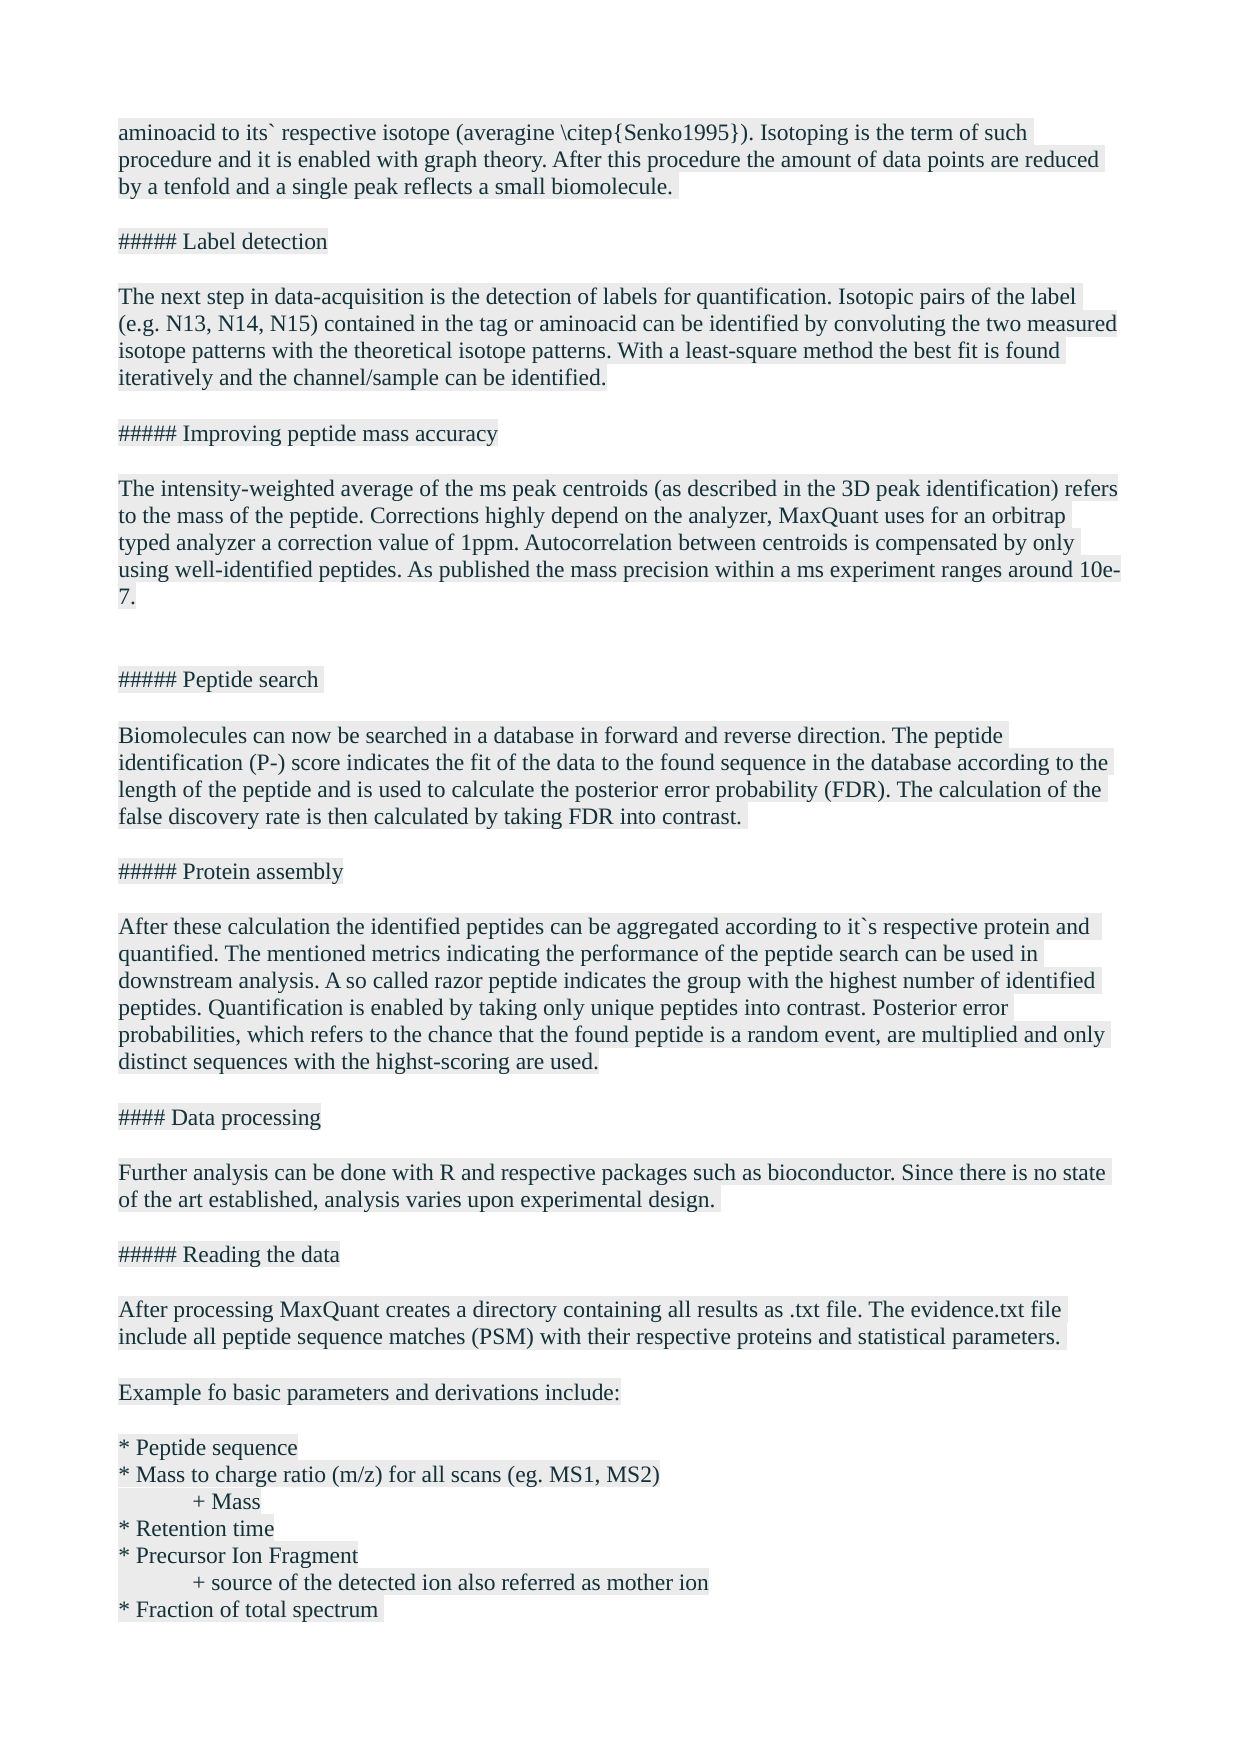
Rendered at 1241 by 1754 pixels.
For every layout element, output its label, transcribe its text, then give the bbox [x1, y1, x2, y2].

text ##### Reading the data [118, 1241, 1122, 1267]
text Example fo basic parameters and derivations include: [118, 1378, 1122, 1405]
text Biomolecules can now be searched in a database in forward and reverse direction. The peptide identification (P-) score indicates the fit of the data to the found sequence in the database according to the length of the peptide and is used to calculate the posterior error probability (FDR). The calculation of the false discovery rate is then calculated by taking FDR into contrast. [118, 721, 1122, 829]
text * Precursor Ion Fragment [118, 1541, 1122, 1568]
text + Mass [118, 1487, 1122, 1514]
text #### Data processing [118, 1103, 1122, 1130]
text * Peptide sequence [118, 1433, 1122, 1460]
text * Mass to charge ratio (m/z) for all scans (eg. MS1, MS2) [118, 1460, 1122, 1487]
text * Fraction of total spectrum [118, 1595, 1122, 1622]
text After these calculation the identified peptides can be aggregated according to it`s respective protein and quantified. The mentioned metrics indicating the performance of the peptide search can be used in downstream analysis. A so called razor peptide indicates the group with the highest number of identified peptides. Quantification is enabled by taking only unique peptides into contrast. Posterior error probabilities, which refers to the chance that the found peptide is a random event, are multiplied and only distinct sequences with the highst-scoring are used. [118, 913, 1122, 1074]
text ##### Label detection [118, 227, 1122, 254]
text ##### Peptide search [118, 666, 1122, 693]
text The intensity-weighted average of the ms peak centroids (as described in the 3D peak identification) refers to the mass of the peptide. Corrections highly depend on the analyzer, MaxQuant uses for an orbitrap typed analyzer a correction value of 1ppm. Autocorrelation between centroids is compensated by only using well-identified peptides. As published the mass precision within a ms experiment ranges around 10e-7. [118, 474, 1122, 609]
text ##### Protein assembly [118, 857, 1122, 884]
text aminoacid to its` respective isotope (averagine \citep{Senko1995}). Isotoping is the term of such procedure and it is enabled with graph theory. After this procedure the amount of data points are reduced by a tenfold and a single peak reflects a small biomolecule. [118, 118, 1122, 199]
text Further analysis can be done with R and respective packages such as bioconductor. Since there is no state of the art established, analysis varies upon experimental design. [118, 1158, 1122, 1212]
text After processing MaxQuant creates a directory containing all results as .txt file. The evidence.txt file include all peptide sequence matches (PSM) with their respective proteins and statistical parameters. [118, 1296, 1122, 1350]
text * Retention time [118, 1514, 1122, 1541]
text The next step in data-acquisition is the detection of labels for quantification. Isotopic pairs of the label (e.g. N13, N14, N15) contained in the tag or aminoacid can be identified by convoluting the two measured isotope patterns with the theoretical isotope patterns. With a least-square method the best fit is found iteratively and the channel/sample can be identified. [118, 283, 1122, 391]
text ##### Improving peptide mass accuracy [118, 419, 1122, 446]
text + source of the detected ion also referred as mother ion [118, 1568, 1122, 1595]
